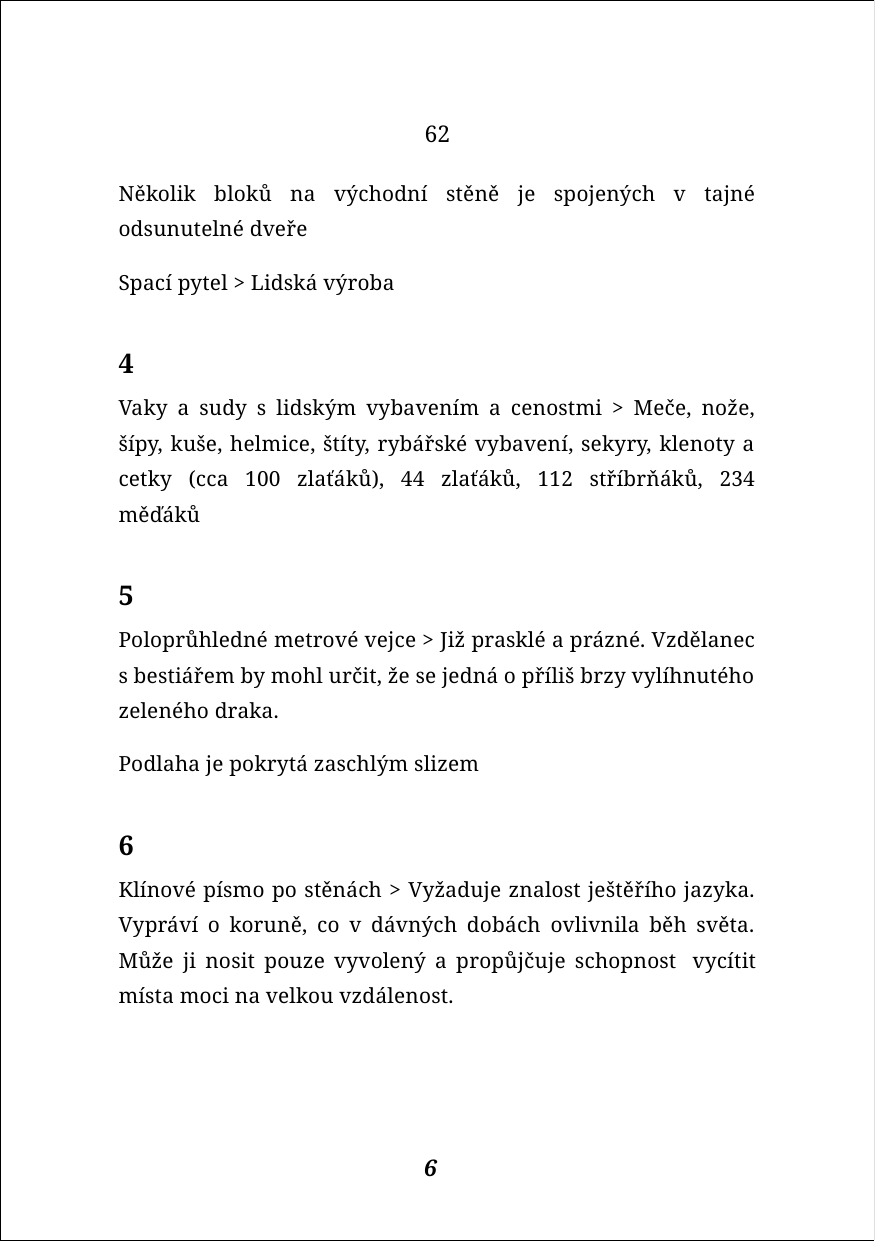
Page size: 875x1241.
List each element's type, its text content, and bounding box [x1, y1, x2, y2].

subtitle 5 [118, 577, 756, 613]
text Spací pytel > Lidská výroba [118, 268, 756, 296]
text Několik bloků na východní stěně je spojených v tajné odsunutelné dveře [118, 179, 756, 243]
text Podlaha je pokrytá zaschlým slizem [118, 749, 756, 778]
text Klínové písmo po stěnách > Vyžaduje znalost ještěřího jazyka. Vypráví o koruně, co v dávných dobách ovlivnila běh světa. Může ji nosit pouze vyvolený a propůjčuje schopnost vycítit místa moci na velkou vzdálenost. [118, 875, 756, 1010]
subtitle 6 [118, 826, 756, 863]
text Poloprůhledné metrové vejce > Již prasklé a prázné. Vzdělanec s bestiářem by mohl určit, že se jedná o příliš brzy vylíhnutého zeleného draka. [118, 625, 756, 725]
subtitle 4 [118, 344, 756, 381]
text Vaky a sudy s lidským vybavením a cenostmi > Meče, nože, šípy, kuše, helmice, štíty, rybářské vybavení, sekyry, klenoty a cetky (cca 100 zlaťáků), 44 zlaťáků, 112 stříbrňáků, 234 měďáků [118, 393, 756, 528]
